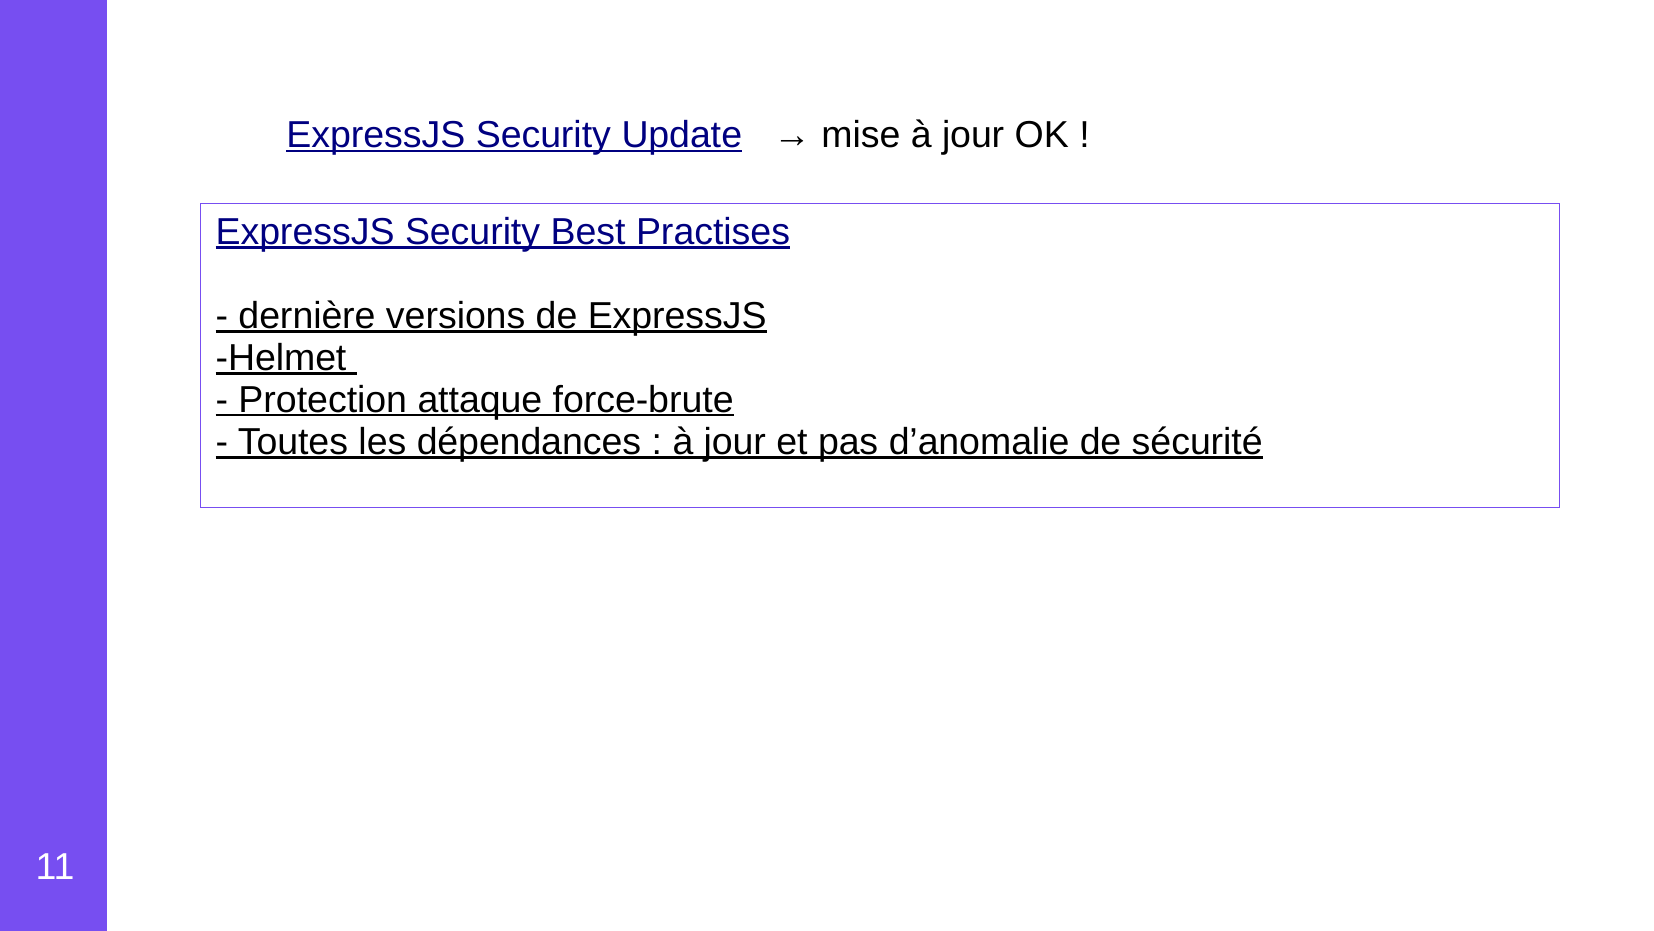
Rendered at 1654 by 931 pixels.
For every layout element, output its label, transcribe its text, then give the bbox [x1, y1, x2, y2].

text_box ExpressJS Security Best Practises - dernière versions de ExpressJS -Helmet - Protection attaque force-brute - Toutes les dépendances : à jour et pas d’anomalie de sécurité [200, 203, 1560, 508]
text_box [0, 0, 107, 931]
text_box ExpressJS Security Update → mise à jour OK ! [271, 106, 1252, 164]
text_box 10 [20, 838, 650, 909]
